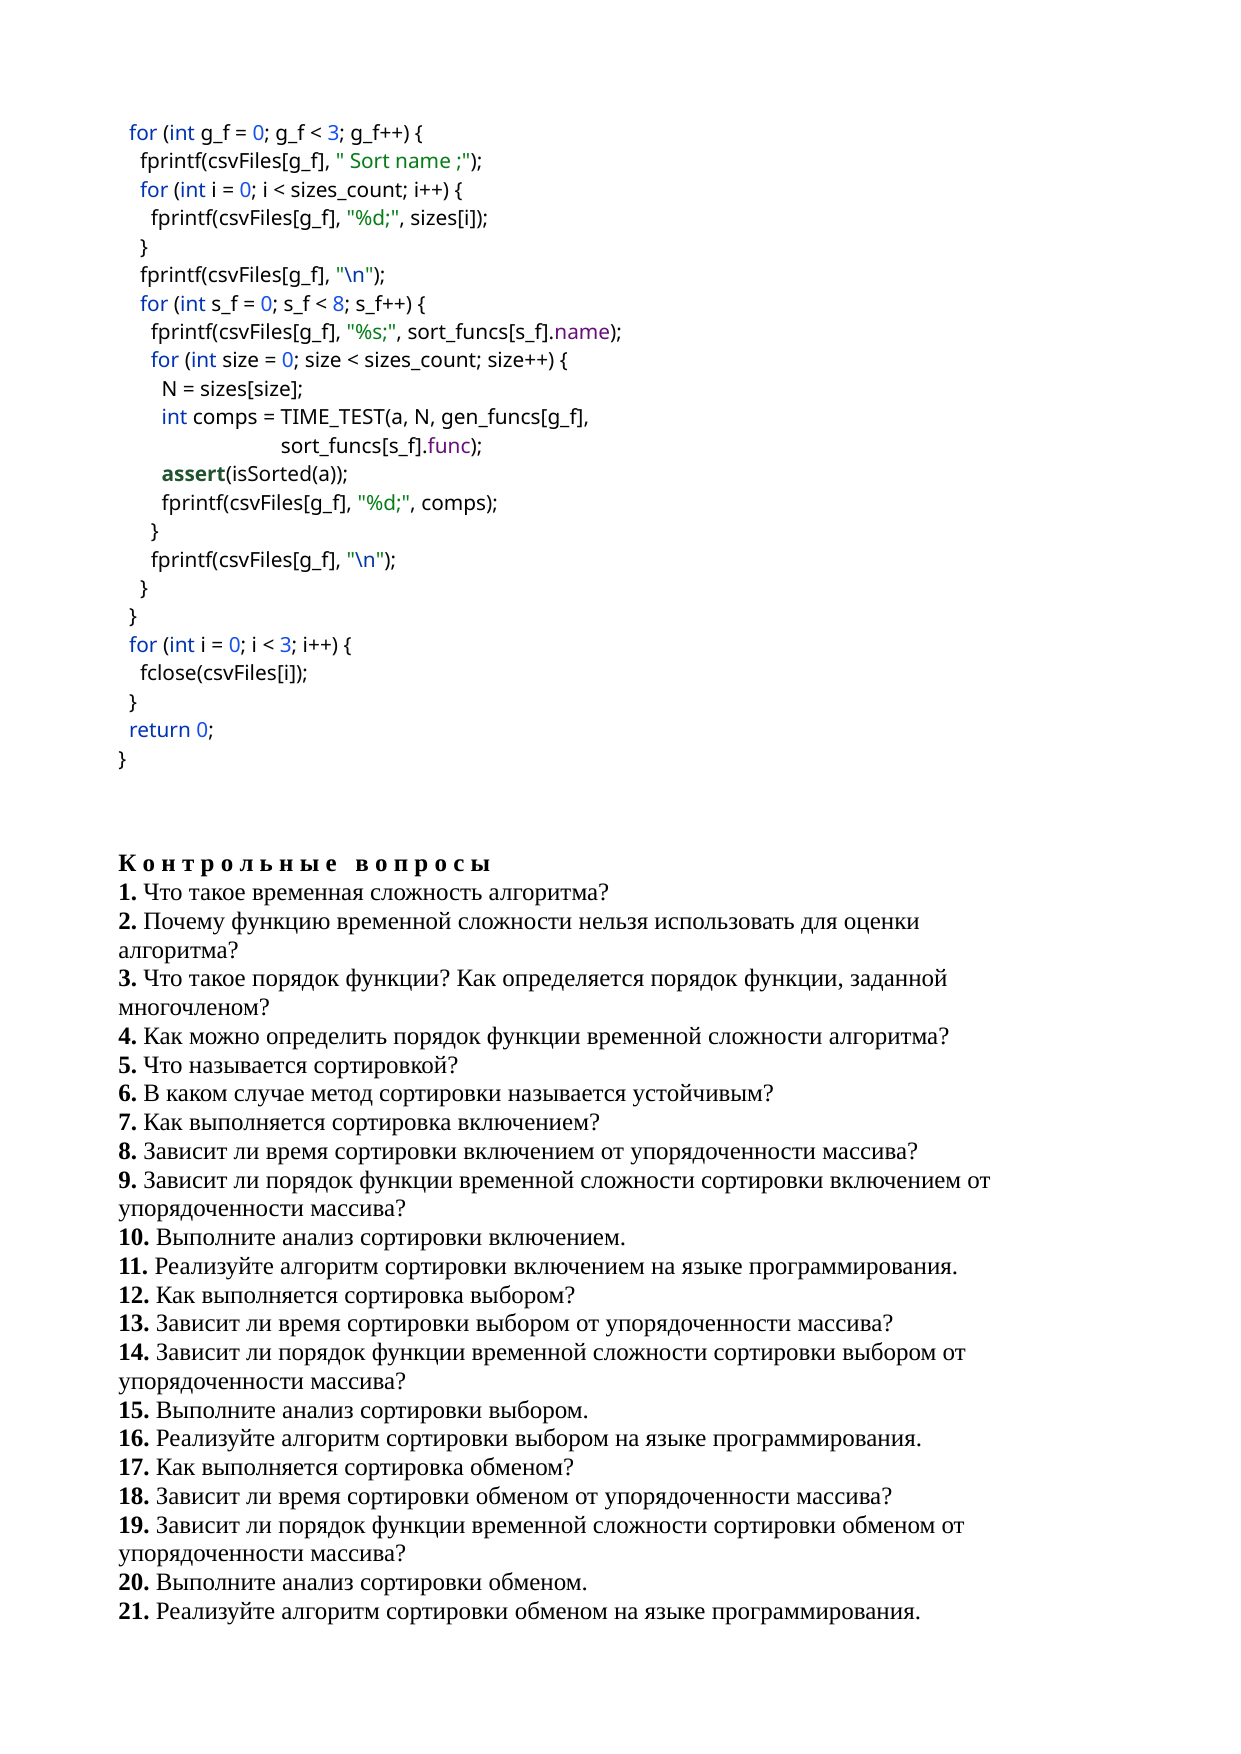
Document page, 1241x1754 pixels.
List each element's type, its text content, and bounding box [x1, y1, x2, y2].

text 20. Выполните анализ сортировки обменом. [118, 1567, 1017, 1596]
text 5. Что называется сортировкой? [118, 1050, 1017, 1078]
text 3. Что такое порядок функции? Как определяется порядок функции, заданной многочленом? [118, 963, 1017, 1021]
text 14. Зависит ли порядок функции временной сложности сортировки выбором от упорядоченности массива? [118, 1337, 1017, 1395]
text 19. Зависит ли порядок функции временной сложности сортировки обменом от упорядоченности массива? [118, 1510, 1017, 1567]
text 10. Выполните анализ сортировки включением. [118, 1222, 1017, 1251]
text for (int g_f = 0; g_f < 3; g_f++) { fprintf(csvFiles[g_f], " Sort name ;"); for (int i = 0; i < sizes_count; i++) { fprintf(csvFiles[g_f], "%d;", sizes[i]); } fprintf(csvFiles[g_f], "\n"); for (int s_f = 0; s_f < 8; s_f++) { fprintf(csvFiles[g_f], "%s;", sort_funcs[s_f].name); for (int size = 0; size < sizes_count; size++) { N = sizes[size]; int comps = TIME_TEST(a, N, gen_funcs[g_f], sort_funcs[s_f].func); assert(isSorted(a)); fprintf(csvFiles[g_f], "%d;", comps); } fprintf(csvFiles[g_f], "\n"); } } for (int i = 0; i < 3; i++) { fclose(csvFiles[i]); } return 0; } [118, 118, 1017, 772]
text 2. Почему функцию временной сложности нельзя использовать для оценки алгоритма? [118, 906, 1017, 963]
text 1. Что такое временная сложность алгоритма? [118, 877, 1017, 906]
text 9. Зависит ли порядок функции временной сложности сортировки включением от упорядоченности массива? [118, 1165, 1017, 1222]
text 6. В каком случае метод сортировки называется устойчивым? [118, 1078, 1017, 1107]
text 12. Как выполняется сортировка выбором? [118, 1280, 1017, 1308]
text 17. Как выполняется сортировка обменом? [118, 1452, 1017, 1481]
text 21. Реализуйте алгоритм сортировки обменом на языке программирования. [118, 1596, 1017, 1625]
text 16. Реализуйте алгоритм сортировки выбором на языке программирования. [118, 1423, 1017, 1452]
text 15. Выполните анализ сортировки выбором. [118, 1395, 1017, 1423]
text 4. Как можно определить порядок функции временной сложности алгоритма? [118, 1021, 1017, 1050]
text 13. Зависит ли время сортировки выбором от упорядоченности массива? [118, 1308, 1017, 1337]
text 18. Зависит ли время сортировки обменом от упорядоченности массива? [118, 1481, 1017, 1510]
text К о н т р о л ь н ы е в о п р о с ы [118, 848, 1017, 877]
text 8. Зависит ли время сортировки включением от упорядоченности массива? [118, 1136, 1017, 1165]
text 7. Как выполняется сортировка включением? [118, 1107, 1017, 1136]
text 11. Реализуйте алгоритм сортировки включением на языке программирования. [118, 1251, 1017, 1280]
